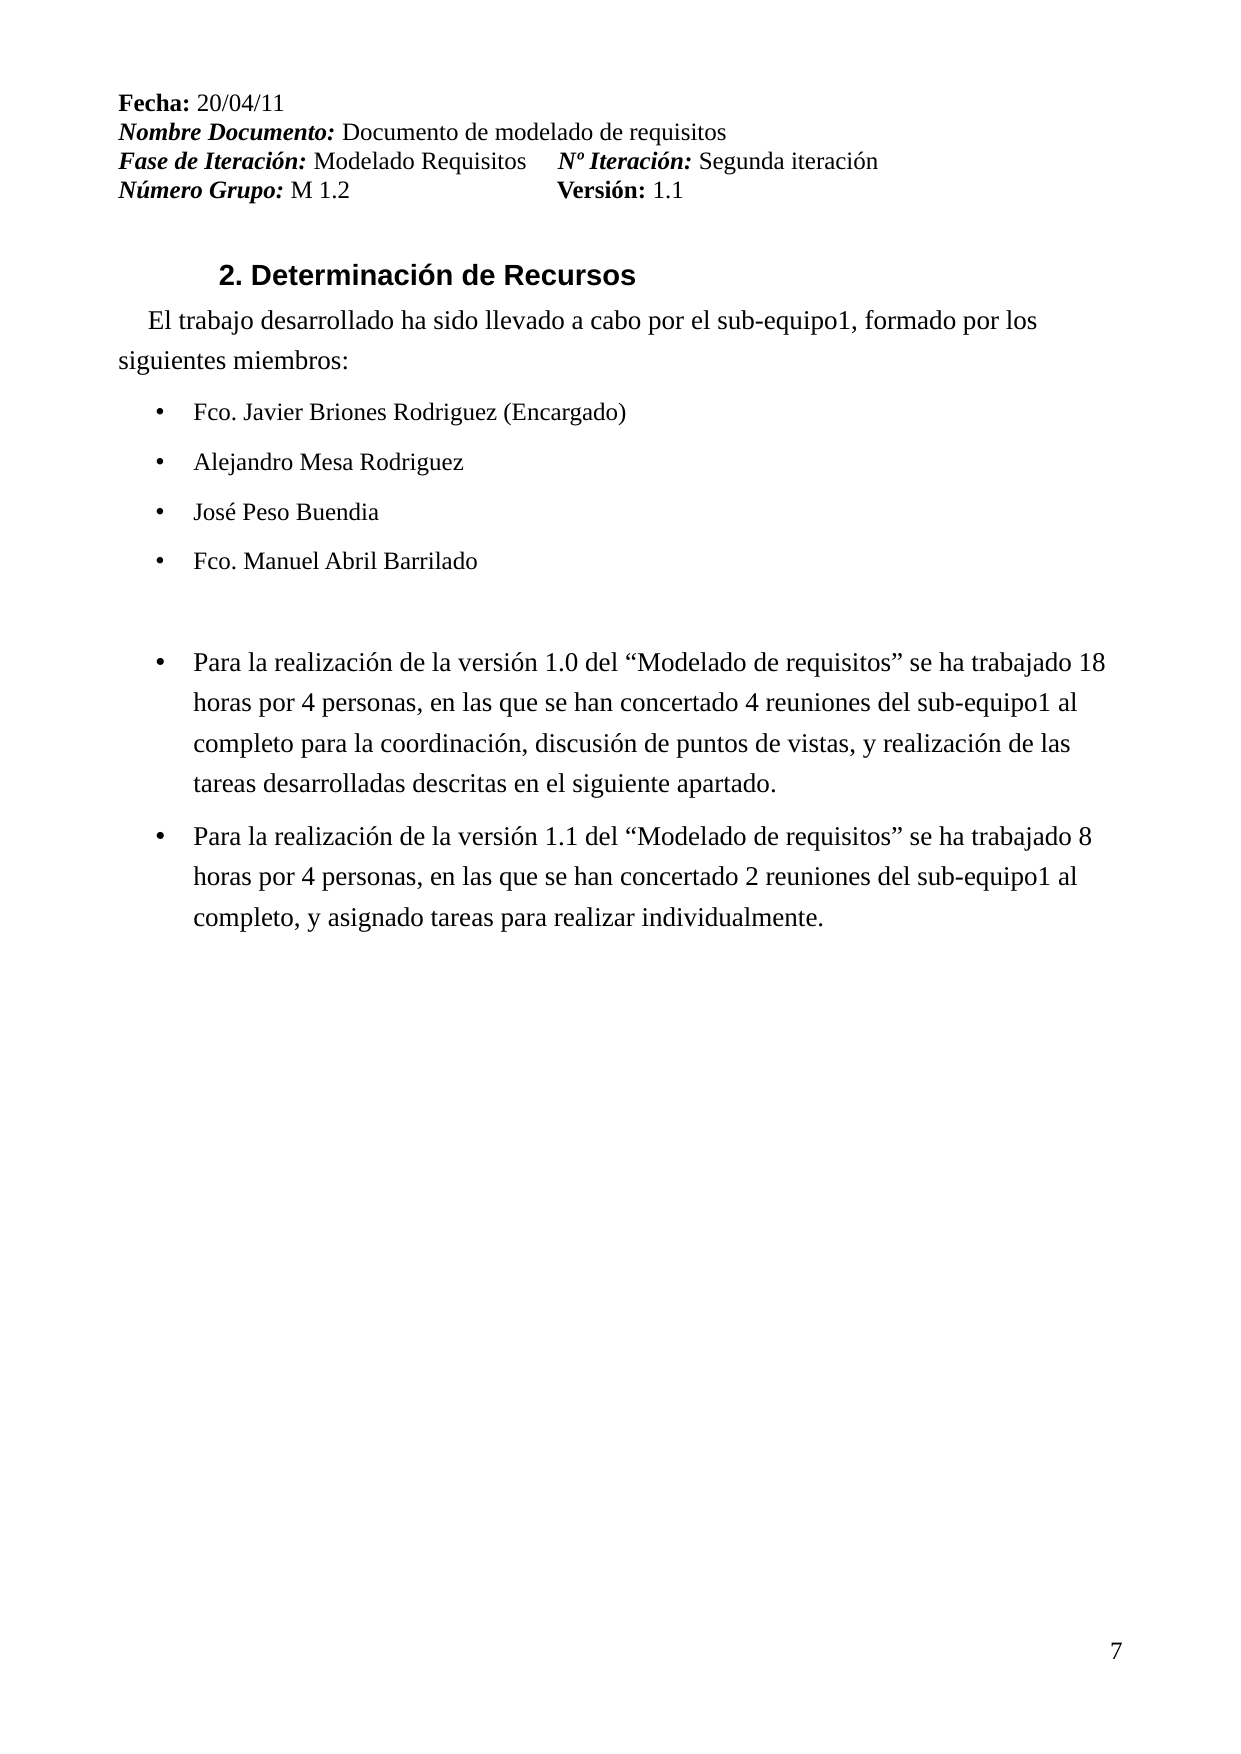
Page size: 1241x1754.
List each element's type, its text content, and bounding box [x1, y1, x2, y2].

list Alejandro Mesa Rodriguez [156, 447, 1122, 476]
list Para la realización de la versión 1.1 del “Modelado de requisitos” se ha trabajado 8 horas por 4 personas, en las que se han concertado 2 reuniones del sub-equipo1 al completo, y asignado tareas para realizar individualmente. [156, 820, 1122, 932]
list José Peso Buendia [156, 497, 1122, 525]
text El trabajo desarrollado ha sido llevado a cabo por el sub-equipo1, formado por los siguientes miembros: [118, 304, 1122, 376]
list Para la realización de la versión 1.0 del “Modelado de requisitos” se ha trabajado 18 horas por 4 personas, en las que se han concertado 4 reuniones del sub-equipo1 al completo para la coordinación, discusión de puntos de vistas, y realización de las tareas desarrolladas descritas en el siguiente apartado. [156, 646, 1122, 798]
subtitle 2. Determinación de Recursos [163, 258, 1122, 292]
list Fco. Javier Briones Rodriguez (Encargado) [156, 397, 1122, 426]
list Fco. Manuel Abril Barrilado [156, 546, 1122, 575]
